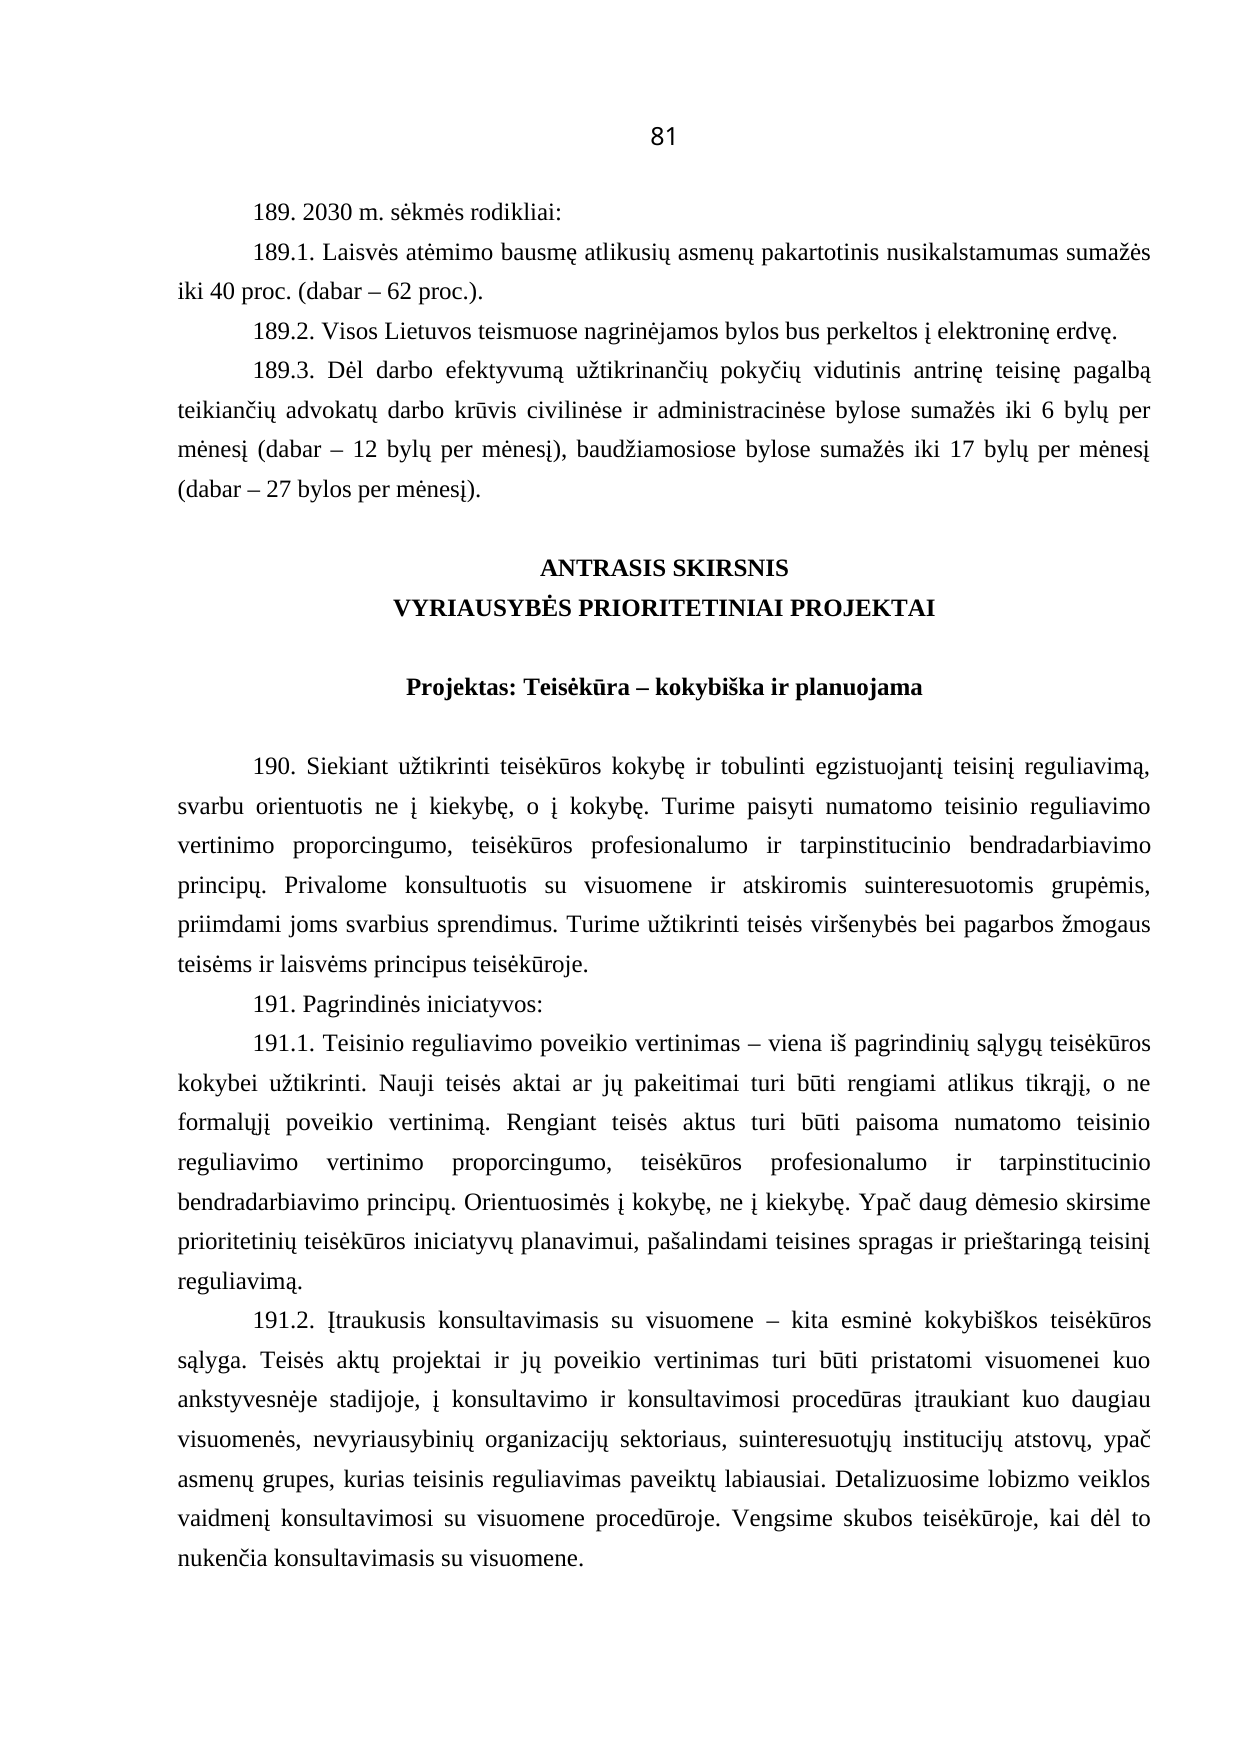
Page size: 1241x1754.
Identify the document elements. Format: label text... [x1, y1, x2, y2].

text 189.1. Laisvės atėmimo bausmę atlikusių asmenų pakartotinis nusikalstamumas sumažės iki 40 proc. (dabar – 62 proc.). [177, 226, 1152, 305]
text 189.2. Visos Lietuvos teismuose nagrinėjamos bylos bus perkeltos į elektroninę erdvę. [177, 305, 1152, 344]
text ANTRASIS SKIRSNIS [177, 542, 1152, 582]
text 189. 2030 m. sėkmės rodikliai: [177, 186, 1152, 226]
text VYRIAUSYBĖS PRIORITETINIAI PROJEKTAI [177, 582, 1152, 622]
text 190. Siekiant užtikrinti teisėkūros kokybę ir tobulinti egzistuojantį teisinį reguliavimą, svarbu orientuotis ne į kiekybę, o į kokybę. Turime paisyti numatomo teisinio reguliavimo vertinimo proporcingumo, teisėkūros profesionalumo ir tarpinstitucinio bendradarbiavimo principų. Privalome konsultuotis su visuomene ir atskiromis suinteresuotomis grupėmis, priimdami joms svarbius sprendimus. Turime užtikrinti teisės viršenybės bei pagarbos žmogaus teisėms ir laisvėms principus teisėkūroje. [177, 740, 1152, 978]
text 191. Pagrindinės iniciatyvos: [177, 978, 1152, 1017]
text 191.2. Įtraukusis konsultavimasis su visuomene – kita esminė kokybiškos teisėkūros sąlyga. Teisės aktų projektai ir jų poveikio vertinimas turi būti pristatomi visuomenei kuo ankstyvesnėje stadijoje, į konsultavimo ir konsultavimosi procedūras įtraukiant kuo daugiau visuomenės, nevyriausybinių organizacijų sektoriaus, suinteresuotųjų institucijų atstovų, ypač asmenų grupes, kurias teisinis reguliavimas paveiktų labiausiai. Detalizuosime lobizmo veiklos vaidmenį konsultavimosi su visuomene procedūroje. Vengsime skubos teisėkūroje, kai dėl to nukenčia konsultavimasis su visuomene. [177, 1294, 1152, 1572]
text Projektas: Teisėkūra – kokybiška ir planuojama [177, 661, 1152, 701]
text 189.3. Dėl darbo efektyvumą užtikrinančių pokyčių vidutinis antrinę teisinę pagalbą teikiančių advokatų darbo krūvis civilinėse ir administracinėse bylose sumažės iki 6 bylų per mėnesį (dabar – 12 bylų per mėnesį), baudžiamosiose bylose sumažės iki 17 bylų per mėnesį (dabar – 27 bylos per mėnesį). [177, 344, 1152, 503]
text 191.1. Teisinio reguliavimo poveikio vertinimas – viena iš pagrindinių sąlygų teisėkūros kokybei užtikrinti. Nauji teisės aktai ar jų pakeitimai turi būti rengiami atlikus tikrąjį, o ne formalųjį poveikio vertinimą. Rengiant teisės aktus turi būti paisoma numatomo teisinio reguliavimo vertinimo proporcingumo, teisėkūros profesionalumo ir tarpinstitucinio bendradarbiavimo principų. Orientuosimės į kokybę, ne į kiekybę. Ypač daug dėmesio skirsime prioritetinių teisėkūros iniciatyvų planavimui, pašalindami teisines spragas ir prieštaringą teisinį reguliavimą. [177, 1017, 1152, 1294]
